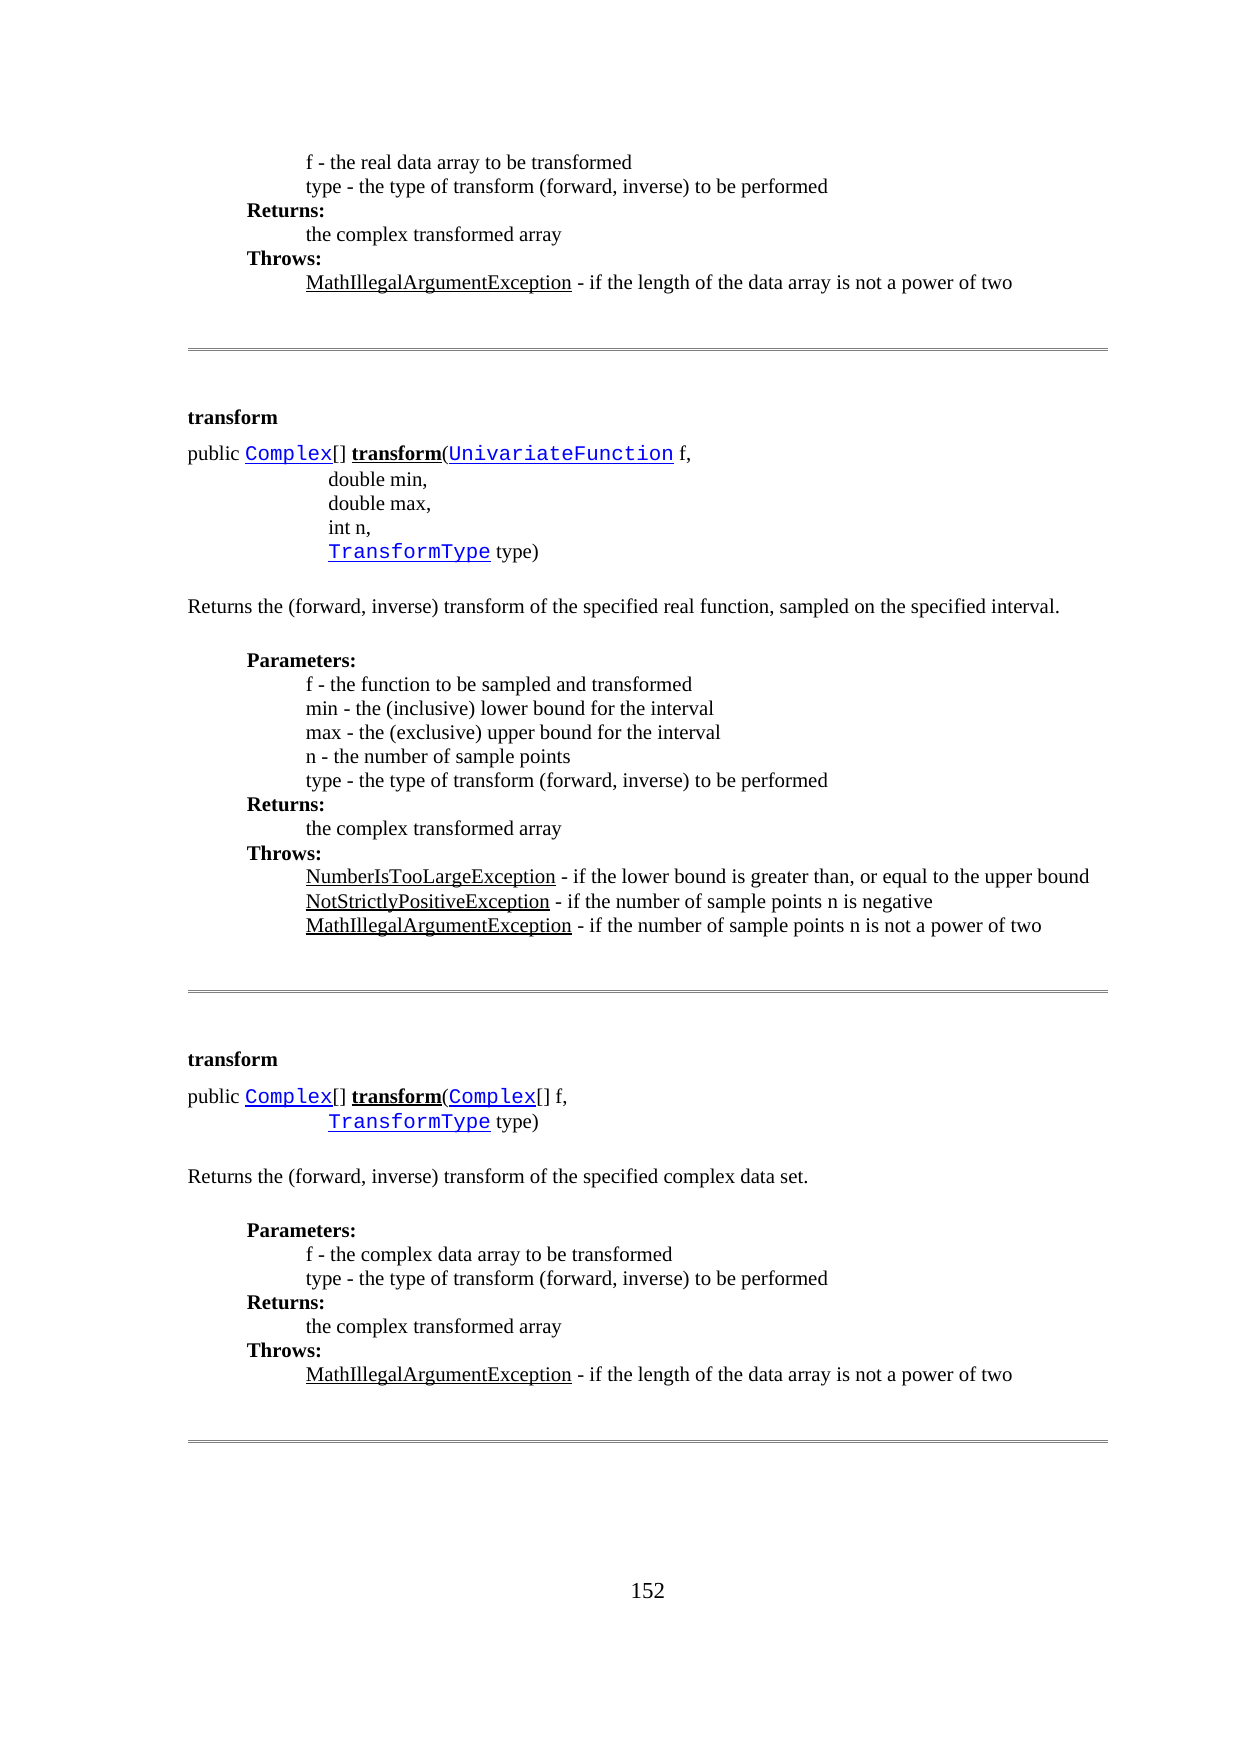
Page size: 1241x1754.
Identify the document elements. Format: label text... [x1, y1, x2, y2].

text int n, [187, 515, 1108, 539]
list max - the (exclusive) upper bound for the interval [306, 720, 1108, 744]
list Returns the (forward, inverse) transform of the specified complex data set. [187, 1164, 1108, 1188]
subtitle transform [187, 1047, 1108, 1071]
text TransformType type) [187, 539, 1108, 565]
list Returns the (forward, inverse) transform of the specified real function, sampled on the specified interval. [187, 594, 1108, 618]
list the complex transformed array [306, 222, 1108, 246]
subtitle Throws: [247, 246, 1108, 270]
list min - the (inclusive) lower bound for the interval [306, 696, 1108, 720]
text double min, [187, 467, 1108, 491]
subtitle Throws: [247, 840, 1108, 864]
list f - the complex data array to be transformed [306, 1242, 1108, 1266]
list type - the type of transform (forward, inverse) to be performed [306, 1266, 1108, 1290]
list MathIllegalArgumentException - if the number of sample points n is not a power of two [306, 913, 1108, 937]
subtitle Returns: [247, 198, 1108, 222]
list n - the number of sample points [306, 744, 1108, 768]
subtitle Parameters: [247, 648, 1108, 672]
subtitle Returns: [247, 1290, 1108, 1314]
list type - the type of transform (forward, inverse) to be performed [306, 768, 1108, 792]
subtitle Throws: [247, 1338, 1108, 1362]
subtitle Parameters: [247, 1218, 1108, 1242]
list type - the type of transform (forward, inverse) to be performed [306, 174, 1108, 198]
list f - the real data array to be transformed [306, 150, 1108, 174]
list the complex transformed array [306, 816, 1108, 840]
text TransformType type) [187, 1109, 1108, 1135]
list NumberIsTooLargeException - if the lower bound is greater than, or equal to the upper bound [306, 864, 1108, 888]
list the complex transformed array [306, 1314, 1108, 1338]
text public Complex[] transform(Complex[] f, [187, 1083, 1108, 1109]
list f - the function to be sampled and transformed [306, 672, 1108, 696]
list MathIllegalArgumentException - if the length of the data array is not a power of two [306, 270, 1108, 294]
text double max, [187, 491, 1108, 515]
subtitle Returns: [247, 792, 1108, 816]
list NotStrictlyPositiveException - if the number of sample points n is negative [306, 888, 1108, 913]
subtitle transform [187, 405, 1108, 429]
text public Complex[] transform(UnivariateFunction f, [187, 441, 1108, 467]
list MathIllegalArgumentException - if the length of the data array is not a power of two [306, 1362, 1108, 1386]
